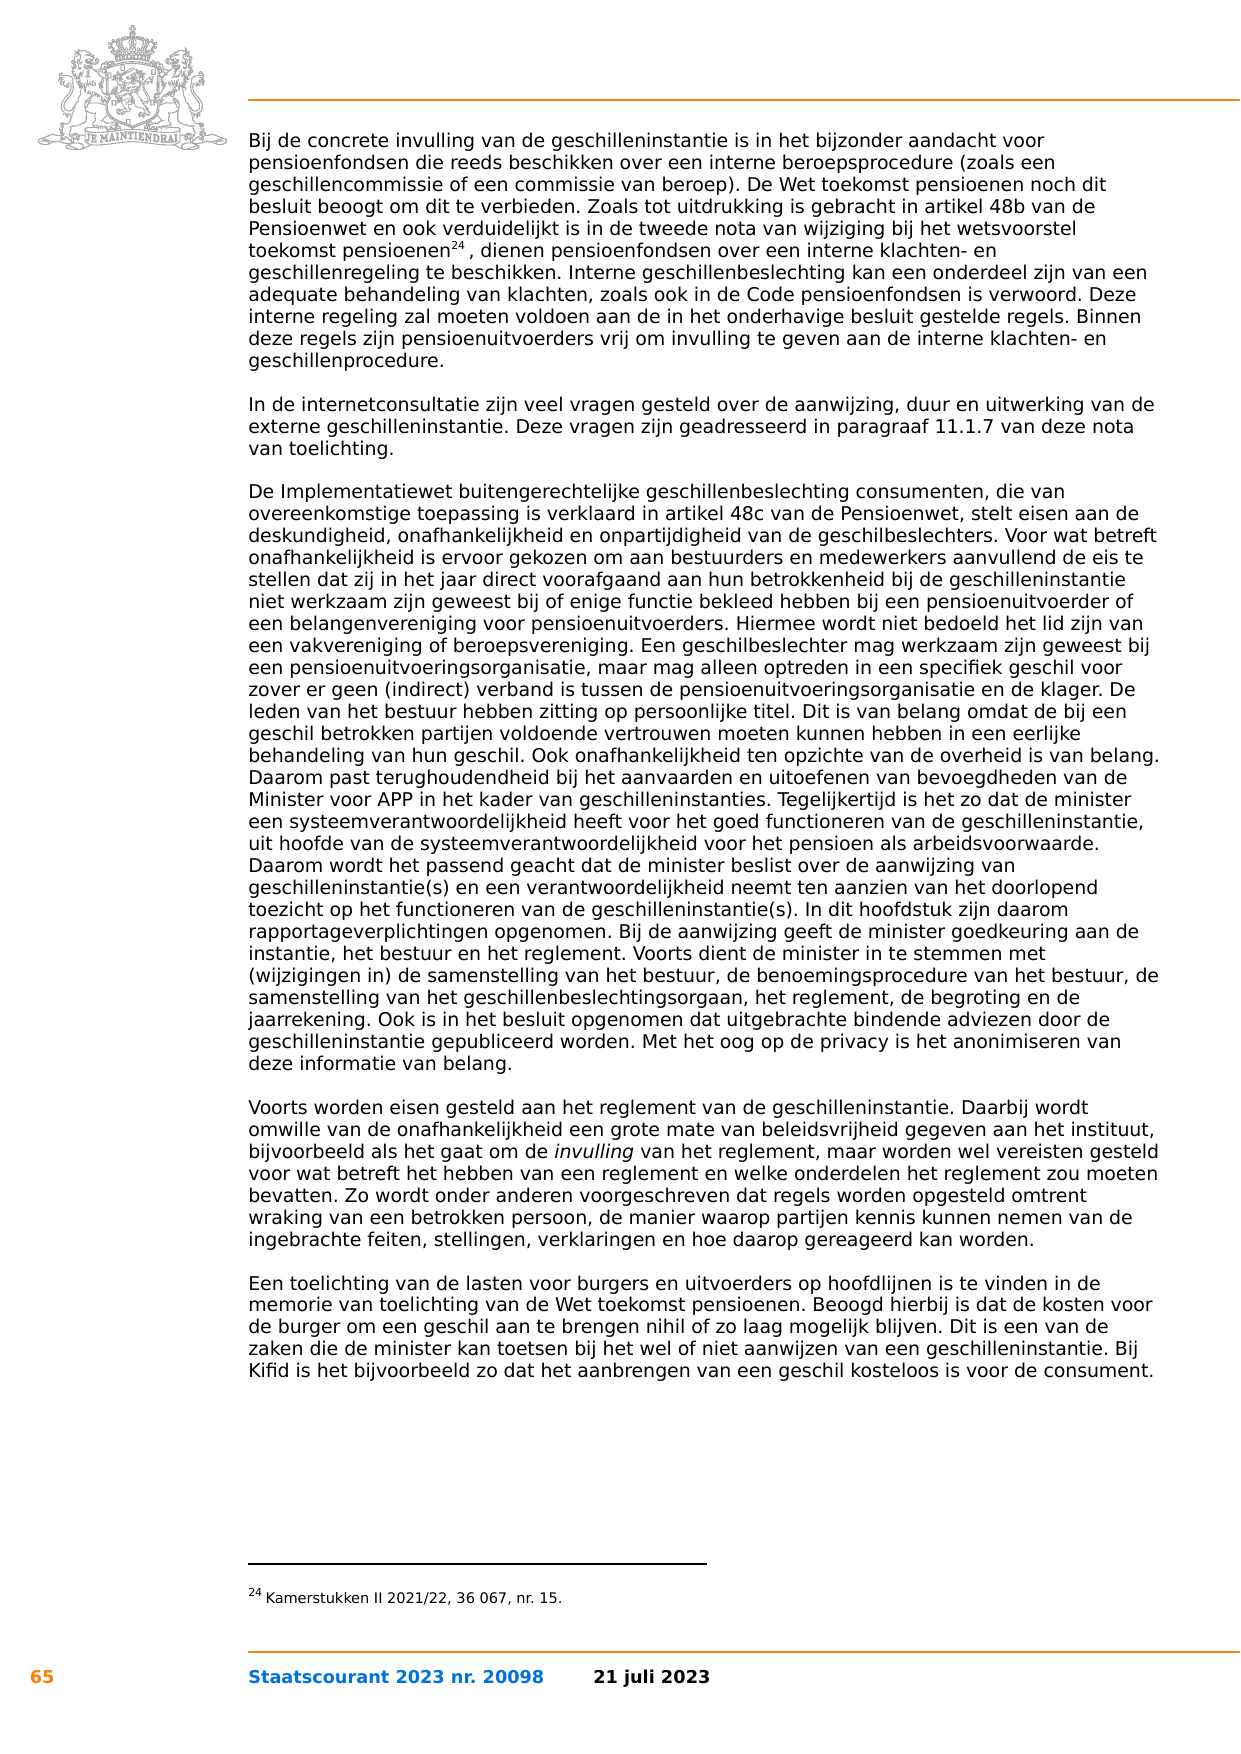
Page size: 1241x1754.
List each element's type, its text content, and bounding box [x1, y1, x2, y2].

text Een toelichting van de lasten voor burgers en uitvoerders op hoofdlijnen is te vinden in de memorie van toelichting van de Wet toekomst pensioenen. Beoogd hierbij is dat de kosten voor de burger om een geschil aan te brengen nihil of zo laag mogelijk blijven. Dit is een van de zaken die de minister kan toetsen bij het wel of niet aanwijzen van een geschilleninstantie. Bij Kifid is het bijvoorbeeld zo dat het aanbrengen van een geschil kosteloos is voor de consument. [248, 1272, 1163, 1382]
text In de internetconsultatie zijn veel vragen gesteld over de aanwijzing, duur en uitwerking van de externe geschilleninstantie. Deze vragen zijn geadresseerd in paragraaf 11.1.7 van deze nota van toelichting. [248, 393, 1163, 459]
text De Implementatiewet buitengerechtelijke geschillenbeslechting consumenten, die van overeenkomstige toepassing is verklaard in artikel 48c van de Pensioenwet, stelt eisen aan de deskundigheid, onafhankelijkheid en onpartijdigheid van de geschilbeslechters. Voor wat betreft onafhankelijkheid is ervoor gekozen om aan bestuurders en medewerkers aanvullend de eis te stellen dat zij in het jaar direct voorafgaand aan hun betrokkenheid bij de geschilleninstantie niet werkzaam zijn geweest bij of enige functie bekleed hebben bij een pensioenuitvoerder of een belangenvereniging voor pensioenuitvoerders. Hiermee wordt niet bedoeld het lid zijn van een vakvereniging of beroepsvereniging. Een geschilbeslechter mag werkzaam zijn geweest bij een pensioenuitvoeringsorganisatie, maar mag alleen optreden in een specifiek geschil voor zover er geen (indirect) verband is tussen de pensioenuitvoeringsorganisatie en de klager. De leden van het bestuur hebben zitting op persoonlijke titel. Dit is van belang omdat de bij een geschil betrokken partijen voldoende vertrouwen moeten kunnen hebben in een eerlijke behandeling van hun geschil. Ook onafhankelijkheid ten opzichte van de overheid is van belang. Daarom past terughoudendheid bij het aanvaarden en uitoefenen van bevoegdheden van de Minister voor APP in het kader van geschilleninstanties. Tegelijkertijd is het zo dat de minister een systeemverantwoordelijkheid heeft voor het goed functioneren van de geschilleninstantie, uit hoofde van de systeemverantwoordelijkheid voor het pensioen als arbeidsvoorwaarde. Daarom wordt het passend geacht dat de minister beslist over de aanwijzing van geschilleninstantie(s) en een verantwoordelijkheid neemt ten aanzien van het doorlopend toezicht op het functioneren van de geschilleninstantie(s). In dit hoofdstuk zijn daarom rapportageverplichtingen opgenomen. Bij de aanwijzing geeft de minister goedkeuring aan de instantie, het bestuur en het reglement. Voorts dient de minister in te stemmen met (wijzigingen in) de samenstelling van het bestuur, de benoemingsprocedure van het bestuur, de samenstelling van het geschillenbeslechtingsorgaan, het reglement, de begroting en de jaarrekening. Ook is in het besluit opgenomen dat uitgebrachte bindende adviezen door de geschilleninstantie gepubliceerd worden. Met het oog op de privacy is het anonimiseren van deze informatie van belang. [248, 481, 1163, 1075]
picture [38, 25, 227, 150]
text Bij de concrete invulling van de geschilleninstantie is in het bijzonder aandacht voor pensioenfondsen die reeds beschikken over een interne beroepsprocedure (zoals een geschillencommissie of een commissie van beroep). De Wet toekomst pensioenen noch dit besluit beoogt om dit te verbieden. Zoals tot uitdrukking is gebracht in artikel 48b van de Pensioenwet en ook verduidelijkt is in de tweede nota van wijziging bij het wetsvoorstel toekomst pensioenen, dienen pensioenfondsen over een interne klachten- en geschillenregeling te beschikken. Interne geschillenbeslechting kan een onderdeel zijn van een adequate behandeling van klachten, zoals ook in de Code pensioenfondsen is verwoord. Deze interne regeling zal moeten voldoen aan de in het onderhavige besluit gestelde regels. Binnen deze regels zijn pensioenuitvoerders vrij om invulling te geven aan de interne klachten- en geschillenprocedure. [248, 130, 1163, 372]
text Kamerstukken II 2021/22, 36 067, nr. 15. [248, 1586, 1163, 1608]
text Voorts worden eisen gesteld aan het reglement van de geschilleninstantie. Daarbij wordt omwille van de onafhankelijkheid een grote mate van beleidsvrijheid gegeven aan het instituut, bijvoorbeeld als het gaat om de invulling van het reglement, maar worden wel vereisten gesteld voor wat betreft het hebben van een reglement en welke onderdelen het reglement zou moeten bevatten. Zo wordt onder anderen voorgeschreven dat regels worden opgesteld omtrent wraking van een betrokken persoon, de manier waarop partijen kennis kunnen nemen van de ingebrachte feiten, stellingen, verklaringen en hoe daarop gereageerd kan worden. [248, 1097, 1163, 1251]
